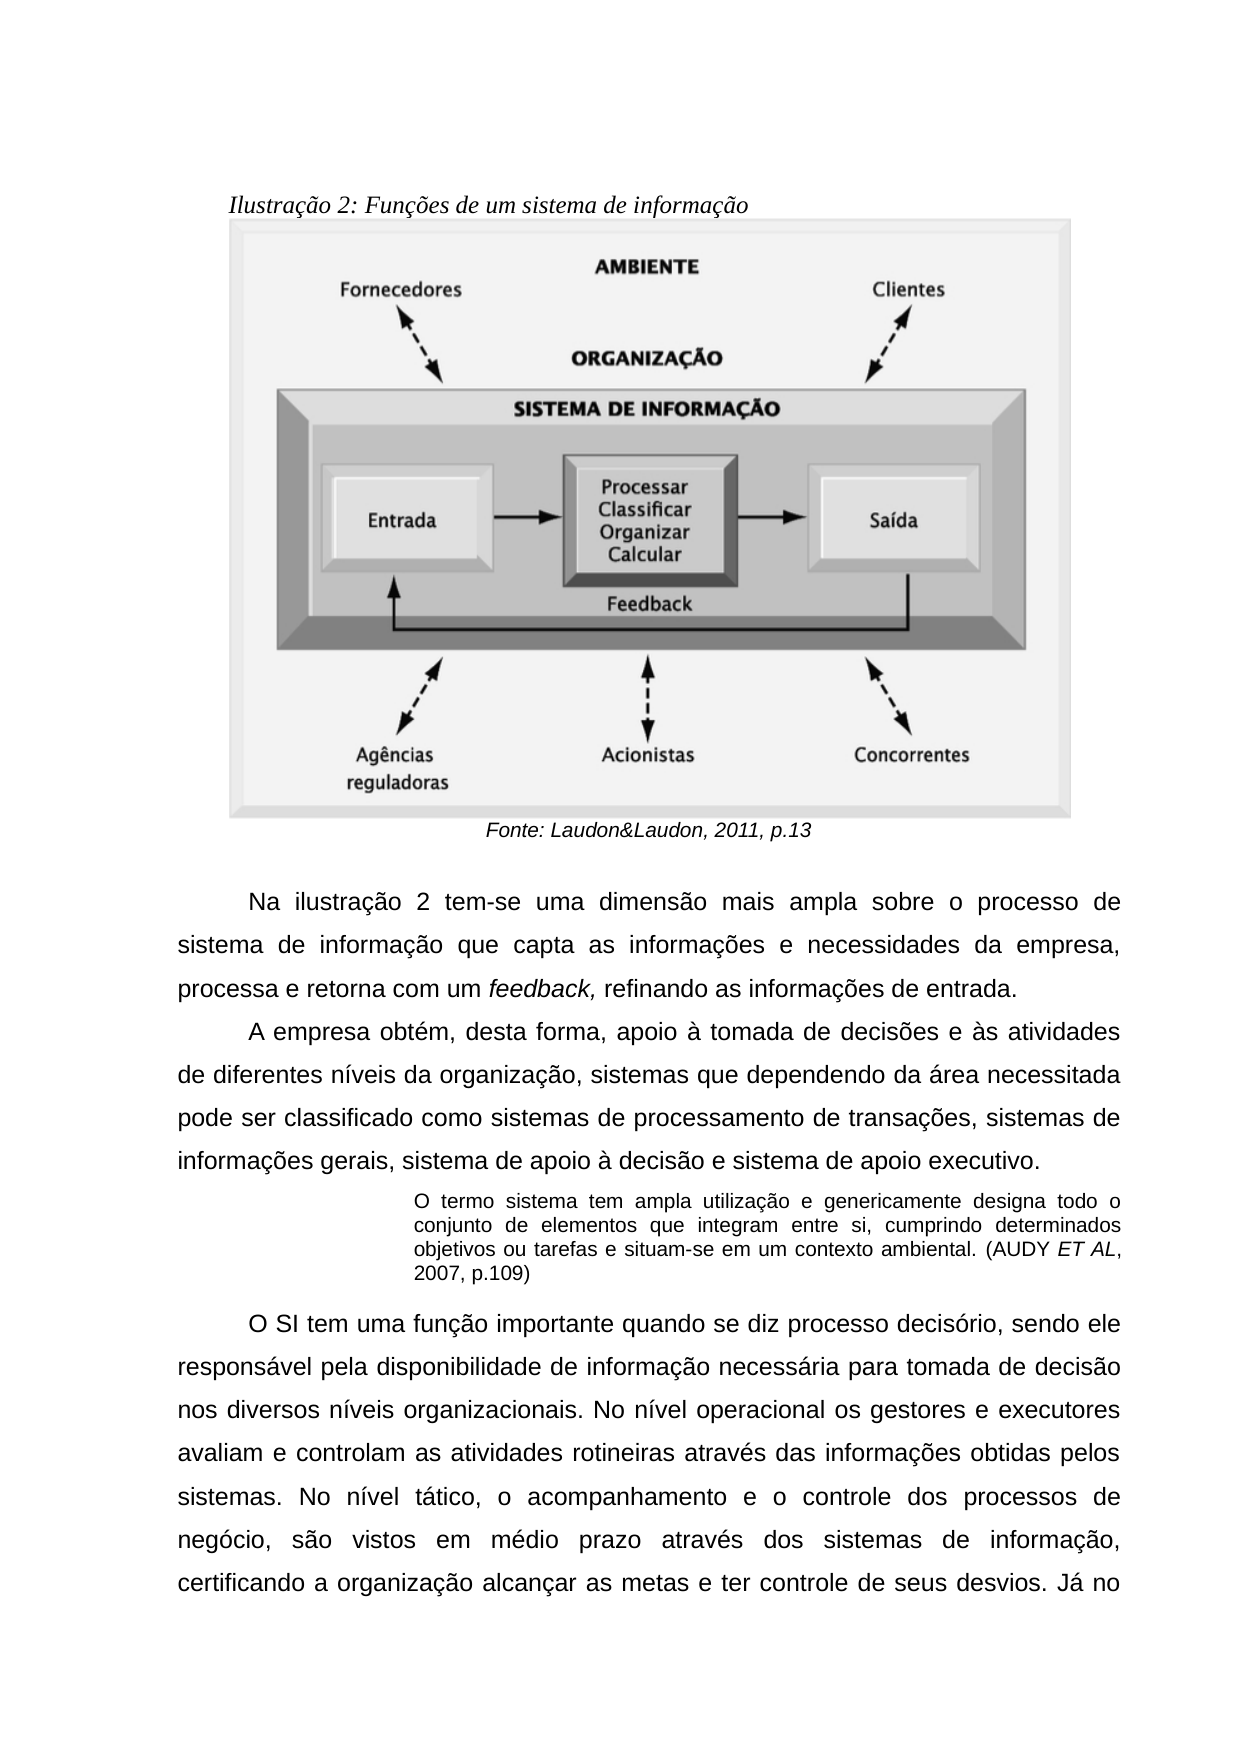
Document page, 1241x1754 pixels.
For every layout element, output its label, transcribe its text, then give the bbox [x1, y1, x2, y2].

text A empresa obtém, desta forma, apoio à tomada de decisões e às atividades de diferentes níveis da organização, sistemas que dependendo da área necessitada pode ser classificado como sistemas de processamento de transações, sistemas de informações gerais, sistema de apoio à decisão e sistema de apoio executivo. [177, 1017, 1122, 1175]
text Fonte: Laudon&Laudon, 2011, p.13 [177, 817, 1122, 841]
text Na ilustração 2 tem-se uma dimensão mais ampla sobre o processo de sistema de informação que capta as informações e necessidades da empresa, processa e retorna com um feedback, refinando as informações de entrada. [177, 887, 1122, 1002]
text O SI tem uma função importante quando se diz processo decisório, sendo ele responsável pela disponibilidade de informação necessária para tomada de decisão nos diversos níveis organizacionais. No nível operacional os gestores e executores avaliam e controlam as atividades rotineiras através das informações obtidas pelos sistemas. No nível tático, o acompanhamento e o controle dos processos de negócio, são vistos em médio prazo através dos sistemas de informação, certificando a organização alcançar as metas e ter controle de seus desvios. Já no [177, 1309, 1122, 1597]
text Ilustração 2: Funções de um sistema de informação [228, 190, 1071, 218]
text O termo sistema tem ampla utilização e genericamente designa todo o conjunto de elementos que integram entre si, cumprindo determinados objetivos ou tarefas e situam-se em um contexto ambiental. (AUDY ET AL, 2007, p.109) [413, 1189, 1122, 1285]
picture [228, 218, 1071, 819]
